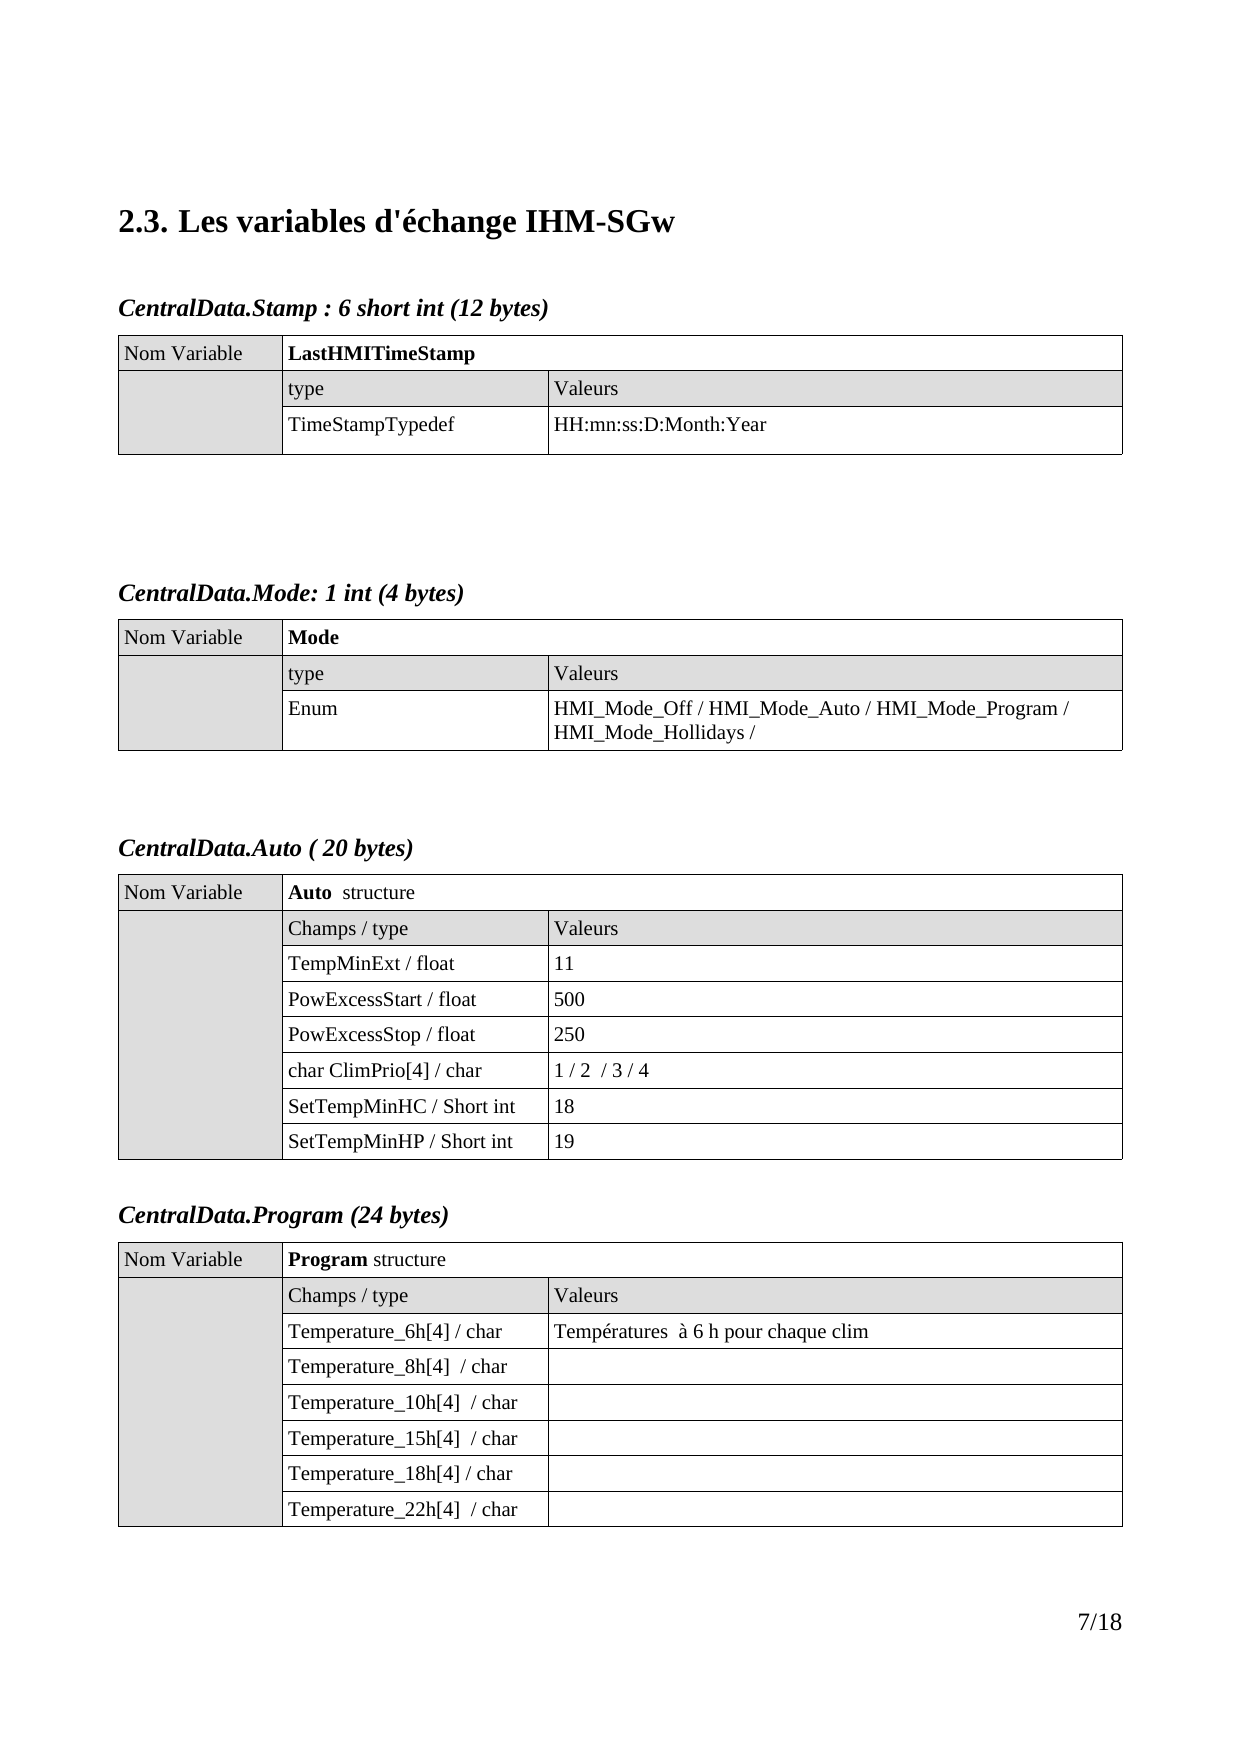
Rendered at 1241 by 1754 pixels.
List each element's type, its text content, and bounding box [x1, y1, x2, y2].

table_cell Enum [283, 691, 548, 750]
table_cell [119, 371, 282, 454]
table_cell [549, 1421, 1122, 1455]
subtitle Les variables d'échange IHM-SGw [118, 201, 1122, 240]
table_cell [549, 1385, 1122, 1420]
table_cell [549, 1456, 1122, 1491]
table_cell Valeurs [549, 911, 1122, 945]
table_header Nom Variable [119, 1243, 282, 1277]
table_cell [119, 911, 282, 1159]
table_header Mode [283, 620, 1122, 655]
table_cell 1 / 2 / 3 / 4 [549, 1053, 1122, 1088]
table_cell 250 [549, 1017, 1122, 1052]
table_cell Températures à 6 h pour chaque clim [549, 1314, 1122, 1348]
table_header Auto structure [283, 875, 1122, 910]
table_cell PowExcessStart / float [283, 982, 548, 1016]
table_cell HMI_Mode_Off / HMI_Mode_Auto / HMI_Mode_Program / HMI_Mode_Hollidays / [549, 691, 1122, 750]
table_cell [549, 1349, 1122, 1384]
table_cell type [283, 656, 548, 690]
table_cell [119, 656, 282, 750]
table_cell Temperature_6h[4] / char [283, 1314, 548, 1348]
table_cell TimeStampTypedef [283, 407, 548, 454]
table_cell Valeurs [549, 371, 1122, 406]
table_cell Temperature_10h[4] / char [283, 1385, 548, 1420]
table_cell PowExcessStop / float [283, 1017, 548, 1052]
table_header LastHMITimeStamp [283, 336, 1122, 370]
table_cell 11 [549, 946, 1122, 981]
text CentralData.Auto ( 20 bytes) [118, 833, 1122, 861]
table_cell [549, 1492, 1122, 1526]
table_cell Temperature_15h[4] / char [283, 1421, 548, 1455]
table_cell 500 [549, 982, 1122, 1016]
table_cell 19 [549, 1124, 1122, 1159]
table_cell Valeurs [549, 1278, 1122, 1313]
text CentralData.Program (24 bytes) [118, 1200, 1122, 1229]
table_cell SetTempMinHC / Short int [283, 1089, 548, 1123]
table_cell HH:mn:ss:D:Month:Year [549, 407, 1122, 454]
table_cell Temperature_8h[4] / char [283, 1349, 548, 1384]
table_cell Champs / type [283, 911, 548, 945]
table_cell Temperature_22h[4] / char [283, 1492, 548, 1526]
text CentralData.Mode: 1 int (4 bytes) [118, 578, 1122, 607]
text CentralData.Stamp : 6 short int (12 bytes) [118, 293, 1122, 322]
table_cell Temperature_18h[4] / char [283, 1456, 548, 1491]
table_cell SetTempMinHP / Short int [283, 1124, 548, 1159]
table_header Nom Variable [119, 875, 282, 910]
table_cell type [283, 371, 548, 406]
table_cell [119, 1278, 282, 1526]
table_header Nom Variable [119, 336, 282, 370]
table_cell Valeurs [549, 656, 1122, 690]
table_header Nom Variable [119, 620, 282, 655]
table_cell char ClimPrio[4] / char [283, 1053, 548, 1088]
table_cell TempMinExt / float [283, 946, 548, 981]
table_cell Champs / type [283, 1278, 548, 1313]
table_header Program structure [283, 1243, 1122, 1277]
table_cell 18 [549, 1089, 1122, 1123]
